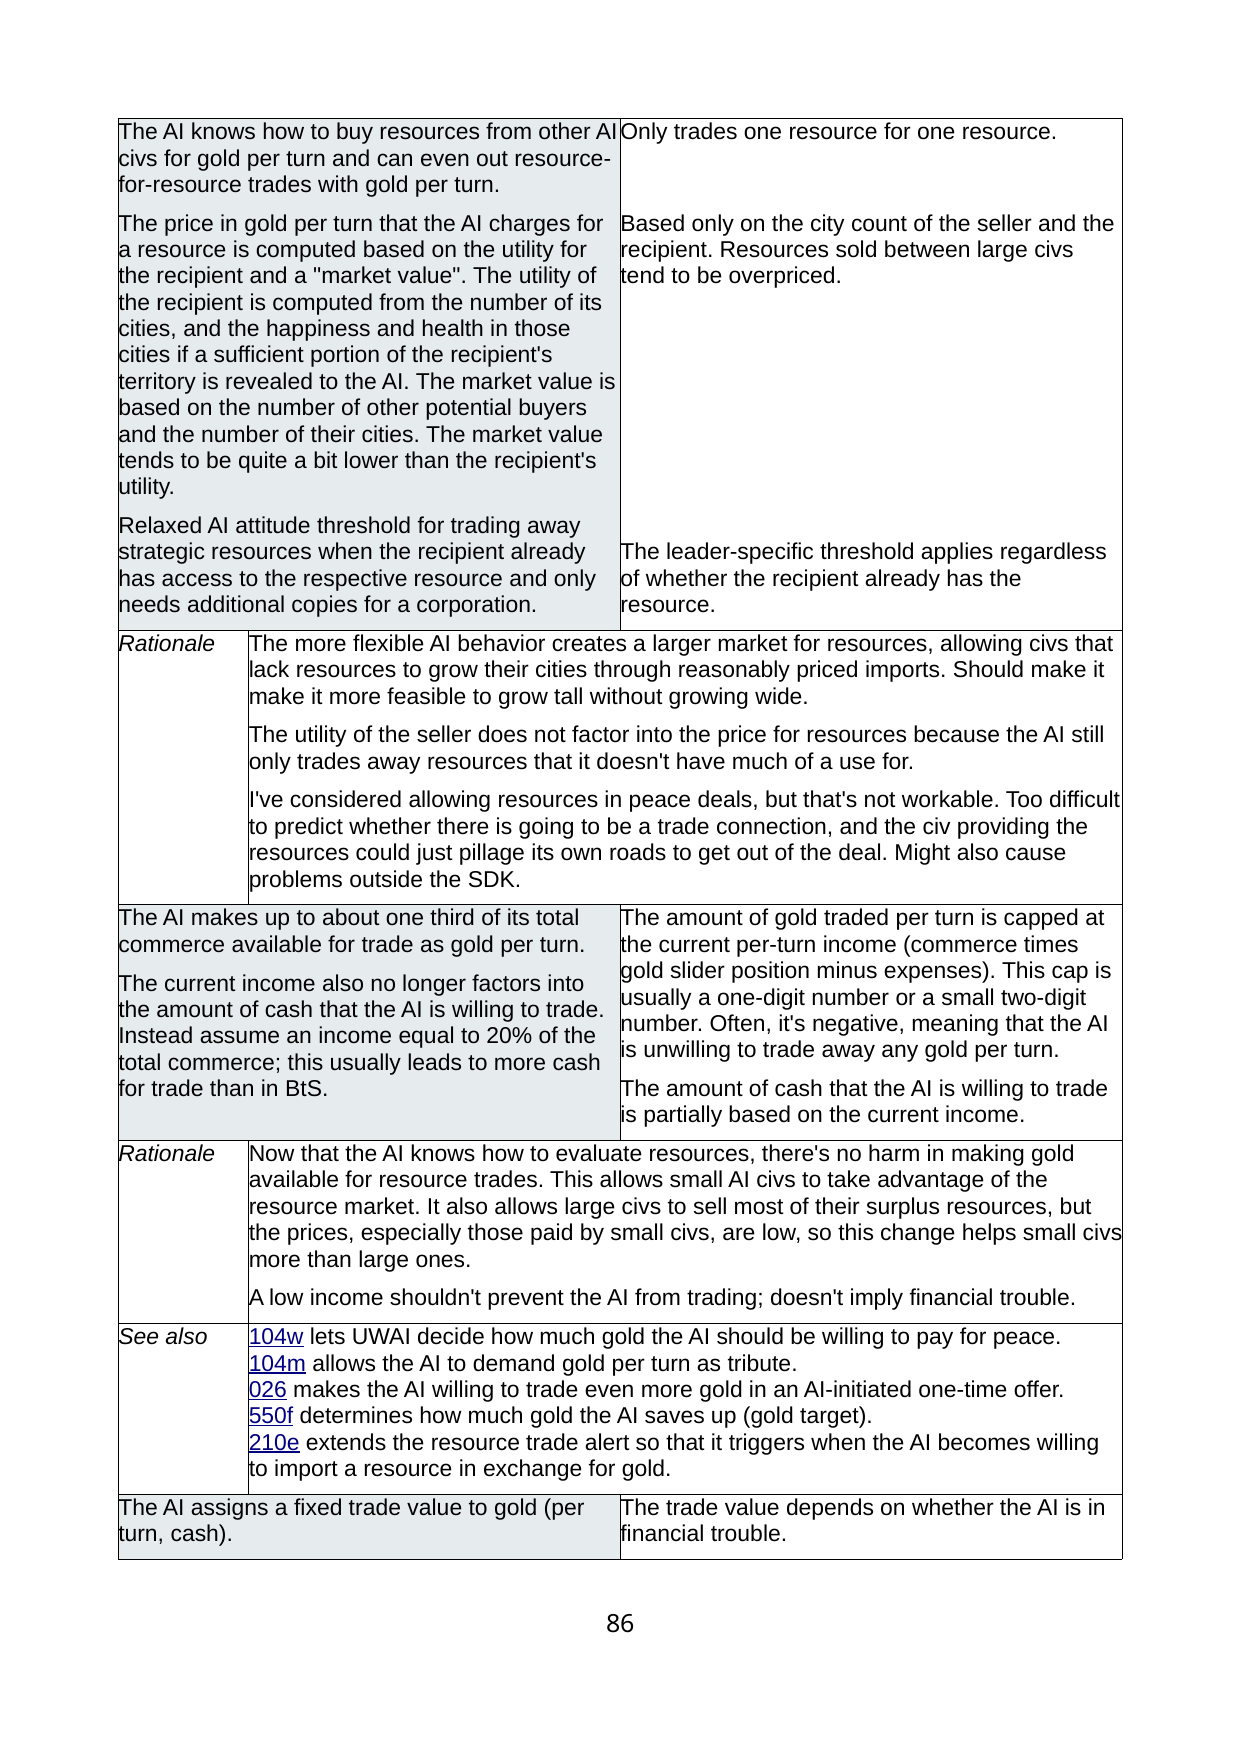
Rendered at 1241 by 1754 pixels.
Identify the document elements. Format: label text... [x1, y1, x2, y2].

table_cell Rationale [119, 631, 248, 904]
table_cell Now that the AI knows how to evaluate resources, there's no harm in making gold available for resource trades. This allows small AI civs to take advantage of the resource market. It also allows large civs to sell most of their surplus resources, but the prices, especially those paid by small civs, are low, so this change helps small civs more than large ones. A low income shouldn't prevent the AI from trading; doesn't imply financial trouble. [249, 1141, 1122, 1323]
table_cell The AI assigns a fixed trade value to gold (per turn, cash). [119, 1495, 620, 1559]
table_cell The trade value depends on whether the AI is in financial trouble. [621, 1495, 1122, 1559]
table_cell See also [119, 1324, 248, 1494]
table_cell The AI makes up to about one third of its total commerce available for trade as gold per turn. The current income also no longer factors into the amount of cash that the AI is willing to trade. Instead assume an income equal to 20% of the total commerce; this usually leads to more cash for trade than in BtS. [119, 905, 620, 1140]
table_cell The more flexible AI behavior creates a larger market for resources, allowing civs that lack resources to grow their cities through reasonably priced imports. Should make it make it more feasible to grow tall without growing wide. The utility of the seller does not factor into the price for resources because the AI still only trades away resources that it doesn't have much of a use for. I've considered allowing resources in peace deals, but that's not workable. Too difficult to predict whether there is going to be a trade connection, and the civ providing the resources could just pillage its own roads to get out of the deal. Might also cause problems outside the SDK. [249, 631, 1122, 904]
table_cell The amount of gold traded per turn is capped at the current per-turn income (commerce times gold slider position minus expenses). This cap is usually a one-digit number or a small two-digit number. Often, it's negative, meaning that the AI is unwilling to trade away any gold per turn. The amount of cash that the AI is willing to trade is partially based on the current income. [621, 905, 1122, 1140]
table_cell The AI knows how to buy resources from other AI civs for gold per turn and can even out resource-for-resource trades with gold per turn. The price in gold per turn that the AI charges for a resource is computed based on the utility for the recipient and a "market value". The utility of the recipient is computed from the number of its cities, and the happiness and health in those cities if a sufficient portion of the recipient's territory is revealed to the AI. The market value is based on the number of other potential buyers and the number of their cities. The market value tends to be quite a bit lower than the recipient's utility. Relaxed AI attitude threshold for trading away strategic resources when the recipient already has access to the respective resource and only needs additional copies for a corporation. [119, 119, 620, 630]
table_cell Rationale [119, 1141, 248, 1323]
table_cell Only trades one resource for one resource. Based only on the city count of the seller and the recipient. Resources sold between large civs tend to be overpriced. The leader-specific threshold applies regardless of whether the recipient already has the resource. [621, 119, 1122, 630]
table_cell 104w lets UWAI decide how much gold the AI should be willing to pay for peace. 104m allows the AI to demand gold per turn as tribute. 026 makes the AI willing to trade even more gold in an AI-initiated one-time offer. 550f determines how much gold the AI saves up (gold target). 210e extends the resource trade alert so that it triggers when the AI becomes willing to import a resource in exchange for gold. [249, 1324, 1122, 1494]
